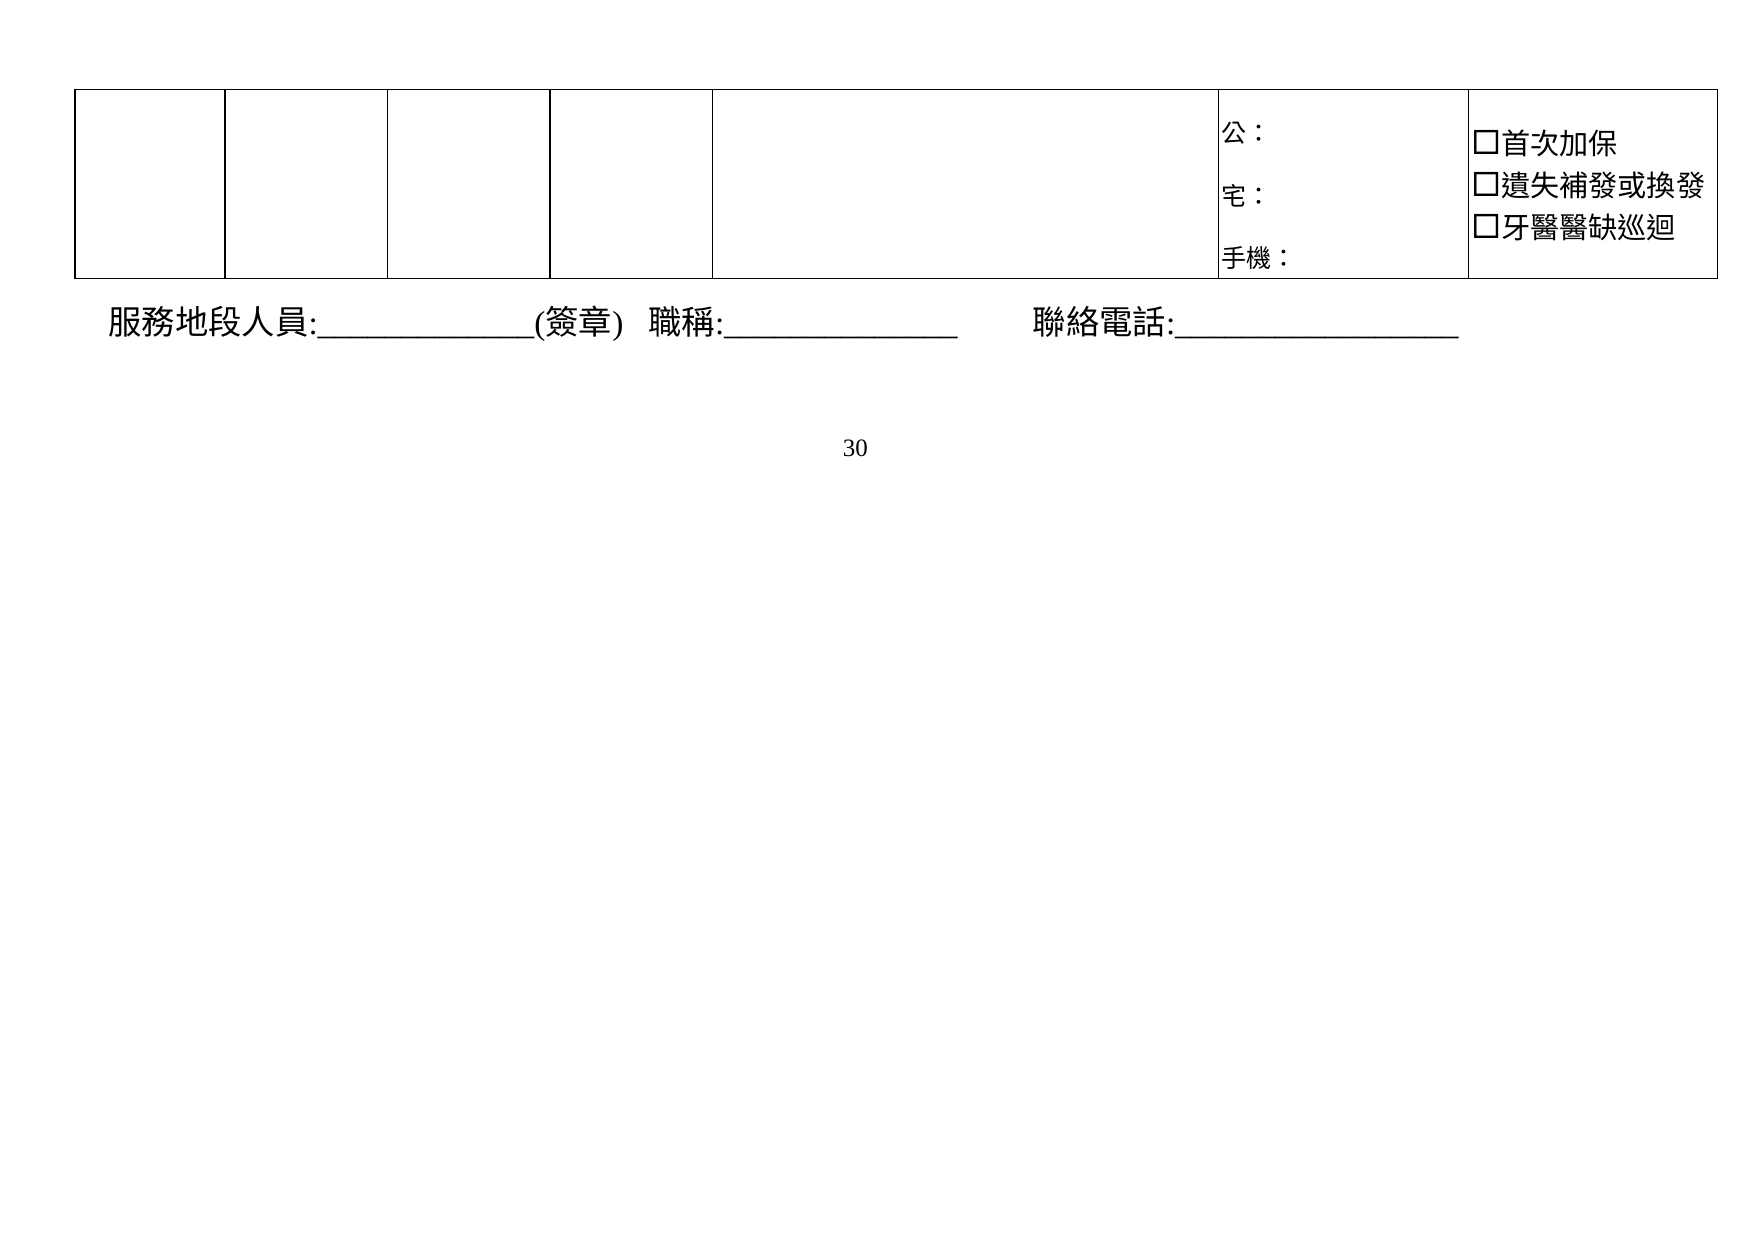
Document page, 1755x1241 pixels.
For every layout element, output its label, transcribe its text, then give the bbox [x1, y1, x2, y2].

table_cell [76, 90, 224, 277]
text 服務地段人員:_____________(簽章) 職稱:______________ 聯絡電話:_________________ [75, 279, 1679, 341]
table_cell [551, 90, 712, 277]
table_cell [226, 90, 387, 277]
table_cell [388, 90, 549, 277]
table_cell 首次加保 遺失補發或換發 牙醫醫缺巡迴 [1469, 90, 1717, 277]
text 30 [826, 433, 884, 462]
table_cell 公： 宅： 手機： [1219, 90, 1468, 277]
table_cell [713, 90, 1218, 277]
